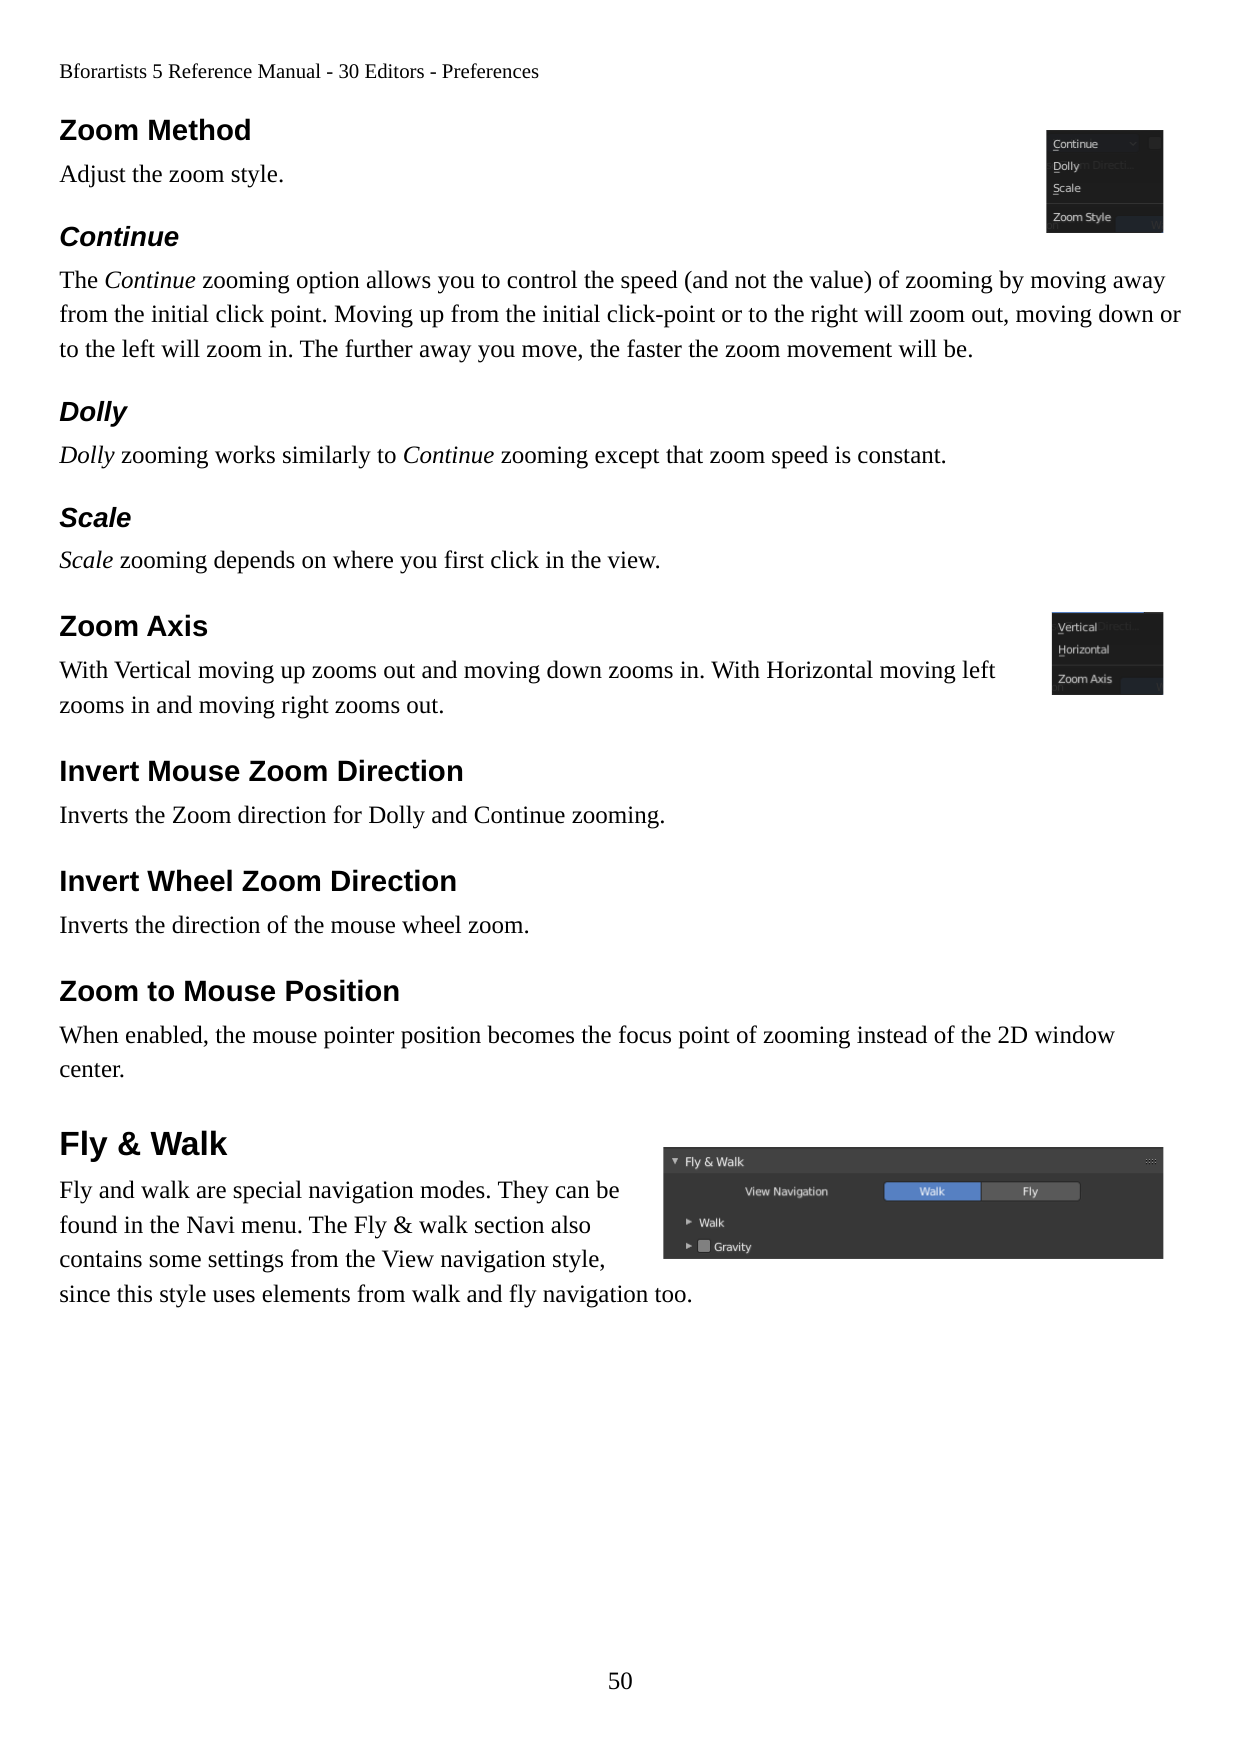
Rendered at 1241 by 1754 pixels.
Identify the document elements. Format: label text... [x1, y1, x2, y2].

text Inverts the direction of the mouse wheel zoom. [59, 910, 1181, 938]
picture [1051, 612, 1164, 695]
subtitle Continue [59, 220, 1181, 252]
text Dolly zooming works similarly to Continue zooming except that zoom speed is constant. [59, 440, 1181, 468]
subtitle Fly & Walk [59, 1124, 1181, 1163]
picture [663, 1147, 1164, 1259]
text Inverts the Zoom direction for Dolly and Continue zooming. [59, 800, 1181, 829]
subtitle Zoom to Mouse Position [59, 973, 1181, 1007]
text When enabled, the mouse pointer position becomes the focus point of zooming instead of the 2D window center. [59, 1020, 1181, 1083]
text Scale zooming depends on where you first click in the view. [59, 546, 1181, 574]
text [1164, 159, 1181, 188]
text With Vertical moving up zooms out and moving down zooms in. With Horizontal moving left zooms in and moving right zooms out. [59, 656, 1181, 719]
subtitle Scale [59, 501, 1181, 533]
picture [1046, 130, 1164, 233]
text Fly and walk are special navigation modes. They can be found in the Navi menu. The Fly & walk section also contains some settings from the View navigation style, since this style uses elements from walk and fly navigation too. [59, 1175, 1181, 1307]
subtitle Zoom Axis [59, 609, 1181, 643]
text The Continue zooming option allows you to control the speed (and not the value) of zooming by moving away from the initial click point. Moving up from the initial click-point or to the right will zoom out, moving down or to the left will zoom in. The further away you move, the faster the zoom movement will be. [59, 265, 1181, 362]
subtitle Dolly [59, 395, 1181, 427]
subtitle Invert Wheel Zoom Direction [59, 863, 1181, 897]
subtitle Invert Mouse Zoom Direction [59, 754, 1181, 787]
text Adjust the zoom style. [59, 159, 1046, 188]
subtitle Zoom Method [59, 113, 1181, 146]
